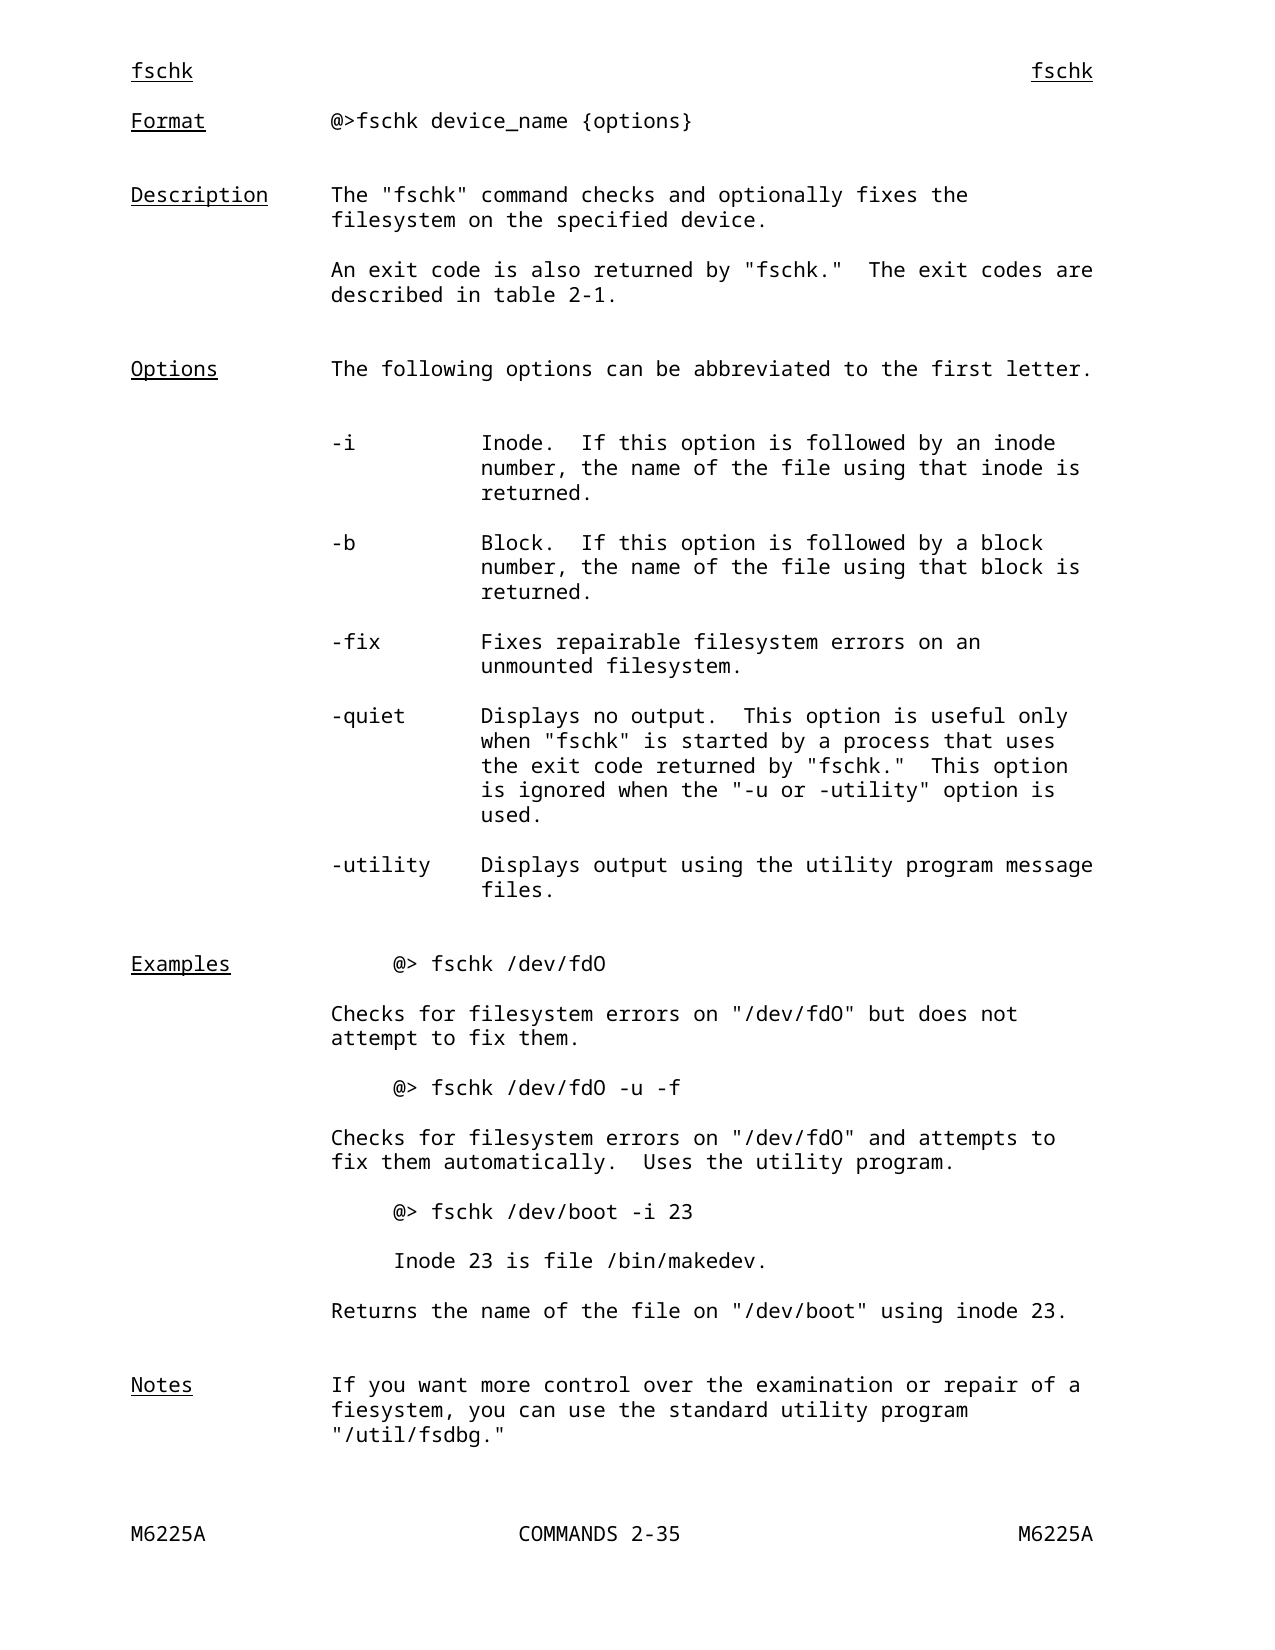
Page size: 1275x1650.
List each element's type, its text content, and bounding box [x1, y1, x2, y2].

text Format @>fschk device_name {options} [118, 109, 1145, 133]
text M6225A COMMANDS 2-35 M6225A [118, 1522, 1145, 1547]
text returned. [118, 580, 1145, 604]
text -fix Fixes repairable filesystem errors on an [118, 629, 1145, 654]
text An exit code is also returned by "fschk." The exit codes are [118, 257, 1145, 282]
text Options The following options can be abbreviated to the first letter. [118, 357, 1145, 381]
text Examples @> fschk /dev/fdO [118, 952, 1145, 976]
text number, the name of the file using that block is [118, 555, 1145, 580]
text -i Inode. If this option is followed by an inode [118, 431, 1145, 456]
text Description The "fschk" command checks and optionally fixes the [118, 183, 1145, 208]
text -utility Displays output using the utility program message [118, 852, 1145, 877]
text is ignored when the "-u or -utility" option is [118, 778, 1145, 803]
text -quiet Displays no output. This option is useful only [118, 704, 1145, 728]
text "/util/fsdbg." [118, 1423, 1145, 1447]
text fschk fschk [118, 59, 1145, 84]
text filesystem on the specified device. [118, 208, 1145, 233]
text fix them automatically. Uses the utility program. [118, 1150, 1145, 1175]
text used. [118, 803, 1145, 828]
text Notes If you want more control over the examination or repair of a [118, 1373, 1145, 1398]
text -b Block. If this option is followed by a block [118, 530, 1145, 555]
text Checks for filesystem errors on "/dev/fdO" but does not [118, 1001, 1145, 1026]
text @> fschk /dev/fdO -u -f [118, 1076, 1145, 1100]
text when "fschk" is started by a process that uses [118, 728, 1145, 753]
text @> fschk /dev/boot -i 23 [118, 1199, 1145, 1224]
text fiesystem, you can use the standard utility program [118, 1398, 1145, 1423]
text number, the name of the file using that inode is [118, 456, 1145, 481]
text Checks for filesystem errors on "/dev/fdO" and attempts to [118, 1125, 1145, 1150]
text files. [118, 877, 1145, 902]
text the exit code returned by "fschk." This option [118, 753, 1145, 778]
text described in table 2-1. [118, 282, 1145, 307]
text attempt to fix them. [118, 1026, 1145, 1051]
text Returns the name of the file on "/dev/boot" using inode 23. [118, 1299, 1145, 1323]
text unmounted filesystem. [118, 654, 1145, 679]
text Inode 23 is file /bin/makedev. [118, 1249, 1145, 1274]
text returned. [118, 481, 1145, 505]
